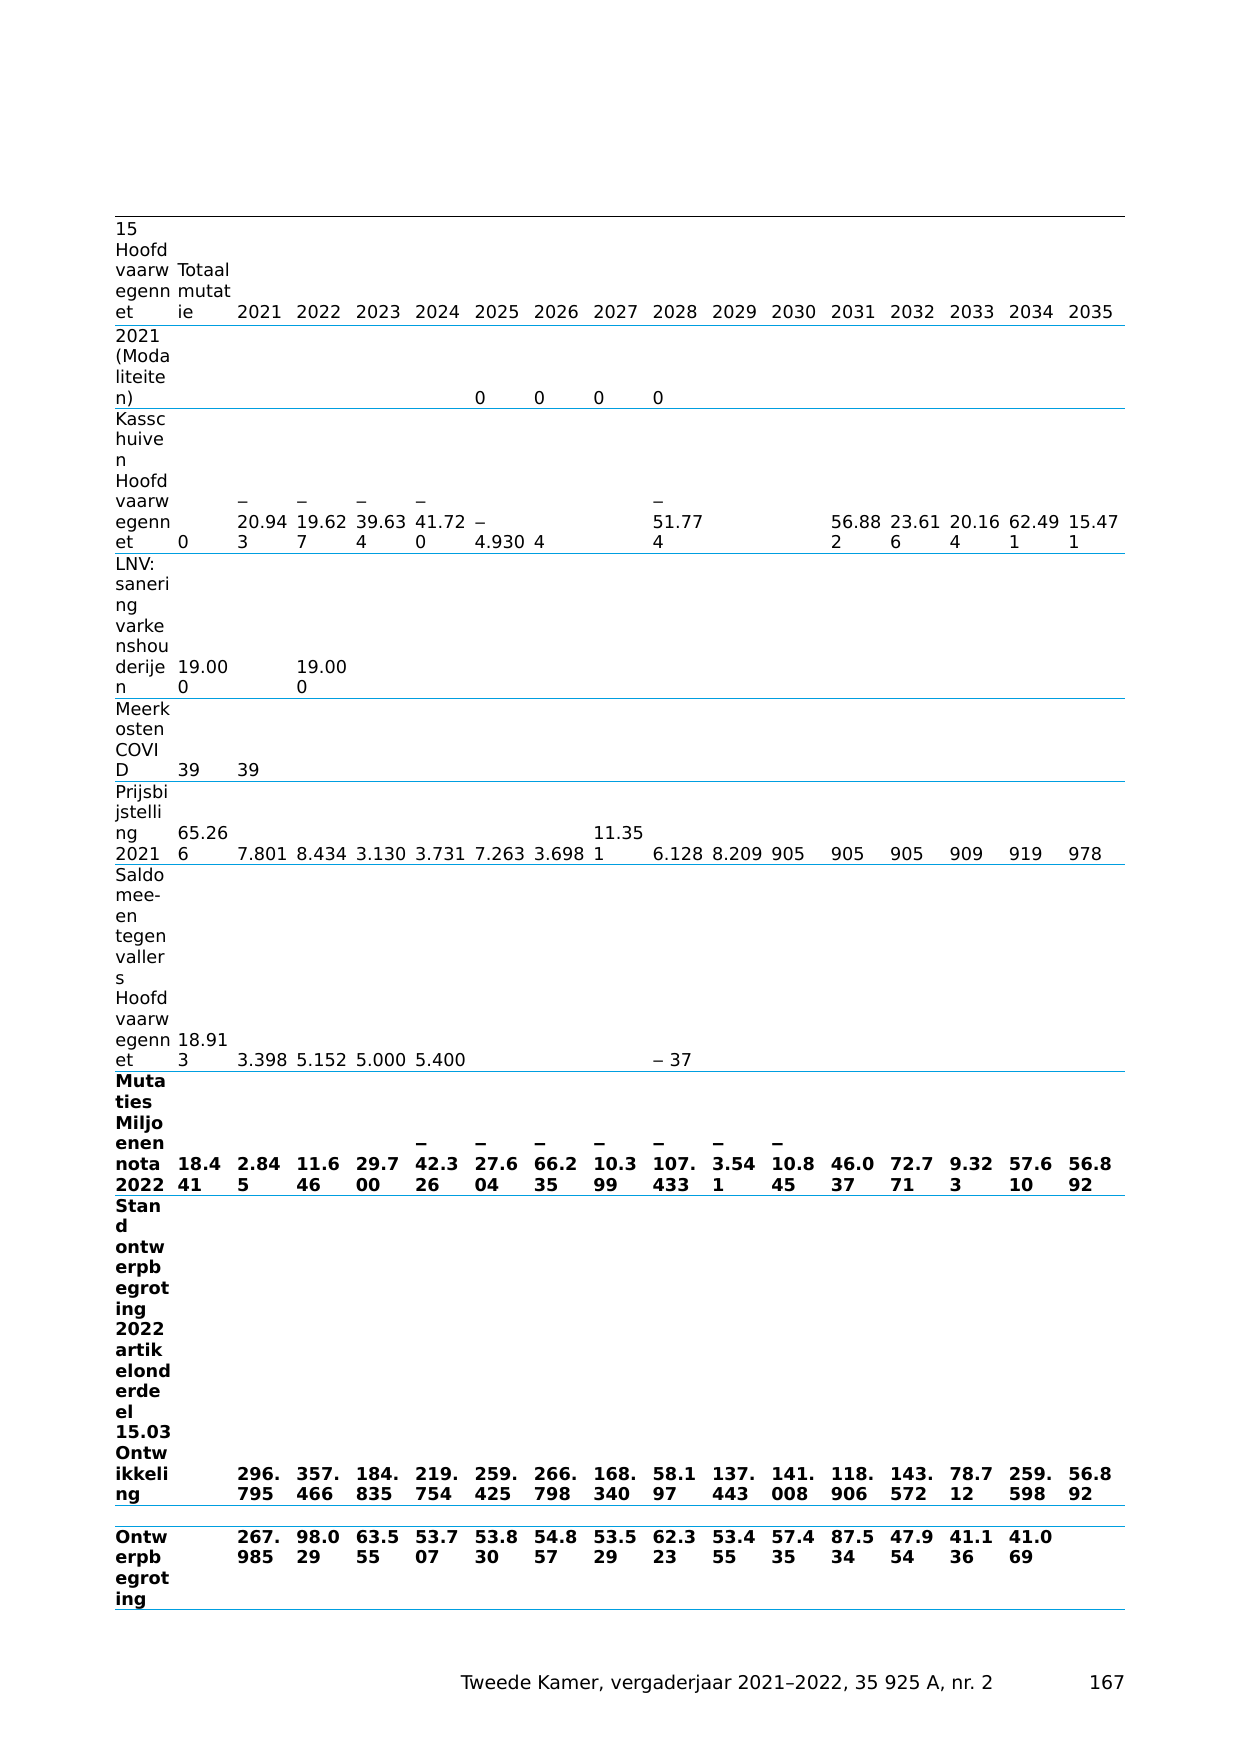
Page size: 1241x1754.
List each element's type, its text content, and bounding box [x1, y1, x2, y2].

table_cell [946, 1506, 1006, 1526]
table_cell [768, 409, 828, 553]
table_cell 2021 [234, 217, 293, 325]
table_cell 137.443 [709, 1196, 768, 1505]
table_cell 19.000 [175, 554, 234, 698]
table_cell 5.152 [293, 865, 353, 1071]
table_cell 0 [590, 326, 649, 408]
table_cell 2025 [471, 217, 531, 325]
table_cell 53.455 [709, 1527, 768, 1609]
table_cell Saldo mee- en tegenvallers Hoofdvaarwegennet [115, 865, 174, 1071]
table_cell ‒ 10.845 [768, 1072, 828, 1195]
table_cell 29.700 [353, 1072, 412, 1195]
table_cell 118.906 [828, 1196, 887, 1505]
table_cell [946, 699, 1006, 781]
table_cell [531, 554, 590, 698]
table_cell 19.000 [293, 554, 353, 698]
table_cell [946, 865, 1006, 1071]
table_cell 219.754 [412, 1196, 471, 1505]
table_cell [887, 1506, 946, 1526]
table_cell 2034 [1006, 217, 1065, 325]
table_cell Kasschuiven Hoofdvaarwegennet [115, 409, 174, 553]
table_cell 296.795 [234, 1196, 293, 1505]
table_cell ‒ 20.943 [234, 409, 293, 553]
table_cell 905 [768, 782, 828, 864]
table_cell 62.323 [650, 1527, 709, 1609]
table_cell 2033 [946, 217, 1006, 325]
table_cell [1006, 699, 1065, 781]
table_cell [412, 554, 471, 698]
table_cell [946, 554, 1006, 698]
table_cell 357.466 [293, 1196, 353, 1505]
table_cell 3.130 [353, 782, 412, 864]
table_cell 5.400 [412, 865, 471, 1071]
table_cell [590, 409, 649, 553]
table_cell 7.263 [471, 782, 531, 864]
table_cell [1065, 554, 1125, 698]
table_cell [412, 1506, 471, 1526]
table_cell 46.037 [828, 1072, 887, 1195]
table_cell [353, 554, 412, 698]
table_cell [709, 1506, 768, 1526]
table_cell 6.128 [650, 782, 709, 864]
table_cell [1065, 1506, 1125, 1526]
table_cell 0 [471, 326, 531, 408]
table_cell [650, 554, 709, 698]
table_cell [531, 699, 590, 781]
table_cell 0 [175, 409, 234, 553]
table_cell 143.572 [887, 1196, 946, 1505]
table_cell [709, 326, 768, 408]
table_cell 2024 [412, 217, 471, 325]
table_cell 4 [531, 409, 590, 553]
table_cell 2030 [768, 217, 828, 325]
table_cell 63.555 [353, 1527, 412, 1609]
table_cell [1065, 865, 1125, 1071]
table_cell [353, 699, 412, 781]
table_cell [1006, 865, 1065, 1071]
table_cell [353, 326, 412, 408]
table_cell 0 [650, 326, 709, 408]
table_cell [412, 699, 471, 781]
table_cell [531, 865, 590, 1071]
table_cell 65.266 [175, 782, 234, 864]
table_cell [828, 865, 887, 1071]
table_cell 266.798 [531, 1196, 590, 1505]
table_cell [828, 699, 887, 781]
table_cell ‒ 3.541 [709, 1072, 768, 1195]
table_cell Mutaties Miljoenennota 2022 [115, 1072, 174, 1195]
table_cell ‒ 19.627 [293, 409, 353, 553]
table_cell 978 [1065, 782, 1125, 864]
table_cell 54.857 [531, 1527, 590, 1609]
table_cell [768, 326, 828, 408]
table_cell 11.646 [293, 1072, 353, 1195]
table_cell ‒ 42.326 [412, 1072, 471, 1195]
table_cell 2035 [1065, 217, 1125, 325]
table_cell Meerkosten COVID [115, 699, 174, 781]
table_cell 9.323 [946, 1072, 1006, 1195]
table_cell 39 [234, 699, 293, 781]
table_cell [946, 326, 1006, 408]
table_cell 2.845 [234, 1072, 293, 1195]
table_cell [1065, 1527, 1125, 1609]
table_cell Totaal mutatie [175, 217, 234, 325]
table_cell [175, 1196, 234, 1505]
table_cell 267.985 [234, 1527, 293, 1609]
table_cell [828, 1506, 887, 1526]
table_cell 7.801 [234, 782, 293, 864]
table_cell 905 [828, 782, 887, 864]
table_cell 56.892 [1065, 1072, 1125, 1195]
table_cell [650, 1506, 709, 1526]
table_cell [175, 1527, 234, 1609]
table_cell [828, 326, 887, 408]
table_cell 56.882 [828, 409, 887, 553]
table_cell [412, 326, 471, 408]
table_cell [234, 326, 293, 408]
table_cell 2032 [887, 217, 946, 325]
table_cell [471, 1506, 531, 1526]
table_cell 184.835 [353, 1196, 412, 1505]
table_cell [828, 554, 887, 698]
table_cell [768, 699, 828, 781]
table_cell [590, 1506, 649, 1526]
table_cell 41.136 [946, 1527, 1006, 1609]
table_cell ‒ 10.399 [590, 1072, 649, 1195]
table_cell [768, 865, 828, 1071]
table_cell 87.534 [828, 1527, 887, 1609]
table_cell 3.731 [412, 782, 471, 864]
table_cell 2023 [353, 217, 412, 325]
table_cell [471, 699, 531, 781]
table_cell [709, 699, 768, 781]
table_cell 2031 [828, 217, 887, 325]
table_cell [887, 865, 946, 1071]
table_cell 8.209 [709, 782, 768, 864]
table_header Tabel 85 Artikel 15 Hoofdvaarwegennet (bedragen x € 1.000) [115, 191, 1125, 216]
table_cell 2027 [590, 217, 649, 325]
table_cell ‒ 66.235 [531, 1072, 590, 1195]
table_cell [175, 326, 234, 408]
table_cell [234, 1506, 293, 1526]
table_cell 15 Hoofdvaarwegennet [115, 217, 174, 325]
table_cell 78.712 [946, 1196, 1006, 1505]
table_cell [590, 699, 649, 781]
table_cell [293, 699, 353, 781]
table_cell 2029 [709, 217, 768, 325]
table_cell [1065, 699, 1125, 781]
table_cell 8.434 [293, 782, 353, 864]
table_cell 53.830 [471, 1527, 531, 1609]
table_cell 18.913 [175, 865, 234, 1071]
table_cell [175, 1506, 234, 1526]
table_cell Prijsbijstelling 2021 [115, 782, 174, 864]
table_cell [1065, 326, 1125, 408]
table_cell 57.435 [768, 1527, 828, 1609]
table_cell 141.008 [768, 1196, 828, 1505]
table_cell 56.892 [1065, 1196, 1125, 1505]
table_cell 2026 [531, 217, 590, 325]
table_cell ‒ 4.930 [471, 409, 531, 553]
table_cell [234, 554, 293, 698]
table_cell [471, 865, 531, 1071]
table_cell [115, 1506, 174, 1526]
table_cell Ontwerpbegroting [115, 1527, 174, 1609]
table_cell 11.351 [590, 782, 649, 864]
table_cell [590, 865, 649, 1071]
table_cell 2021 (Modaliteiten) [115, 326, 174, 408]
table_cell [293, 1506, 353, 1526]
table_cell 259.598 [1006, 1196, 1065, 1505]
table_cell [293, 326, 353, 408]
table_cell 57.610 [1006, 1072, 1065, 1195]
table_cell [471, 554, 531, 698]
table_cell 2022 [293, 217, 353, 325]
table_cell [531, 1506, 590, 1526]
table_cell ‒ 37 [650, 865, 709, 1071]
table_cell [709, 554, 768, 698]
table_cell 919 [1006, 782, 1065, 864]
table_cell [887, 699, 946, 781]
table_cell ‒ 39.634 [353, 409, 412, 553]
table_cell [768, 1506, 828, 1526]
table_cell 3.698 [531, 782, 590, 864]
table_cell 58.197 [650, 1196, 709, 1505]
table_cell [887, 326, 946, 408]
table_cell 905 [887, 782, 946, 864]
table_cell [887, 554, 946, 698]
table_cell 98.029 [293, 1527, 353, 1609]
table_cell 18.441 [175, 1072, 234, 1195]
table_cell [590, 554, 649, 698]
table_cell ‒ 27.604 [471, 1072, 531, 1195]
table_cell 53.707 [412, 1527, 471, 1609]
table_cell Stand ontwerpbegroting 2022 artikelonderdeel 15.03 Ontwikkeling [115, 1196, 174, 1505]
table_cell ‒ 107.433 [650, 1072, 709, 1195]
table_cell 15.471 [1065, 409, 1125, 553]
table_cell 5.000 [353, 865, 412, 1071]
table_cell [768, 554, 828, 698]
table_cell 62.491 [1006, 409, 1065, 553]
table_cell 3.398 [234, 865, 293, 1071]
table_cell 259.425 [471, 1196, 531, 1505]
table_cell [353, 1506, 412, 1526]
table_cell 168.340 [590, 1196, 649, 1505]
table_cell 39 [175, 699, 234, 781]
table_cell [709, 409, 768, 553]
table_cell 53.529 [590, 1527, 649, 1609]
table_cell ‒ 51.774 [650, 409, 709, 553]
table_cell 909 [946, 782, 1006, 864]
table_cell [650, 699, 709, 781]
table_cell ‒ 41.720 [412, 409, 471, 553]
table_cell LNV: sanering varkenshouderijen [115, 554, 174, 698]
table_cell 72.771 [887, 1072, 946, 1195]
table_cell [1006, 326, 1065, 408]
table_cell 2028 [650, 217, 709, 325]
table_cell 20.164 [946, 409, 1006, 553]
table_cell 0 [531, 326, 590, 408]
table_cell [1006, 554, 1065, 698]
table_cell [709, 865, 768, 1071]
table_cell 23.616 [887, 409, 946, 553]
table_cell 41.069 [1006, 1527, 1065, 1609]
table_cell 47.954 [887, 1527, 946, 1609]
table_cell [1006, 1506, 1065, 1526]
